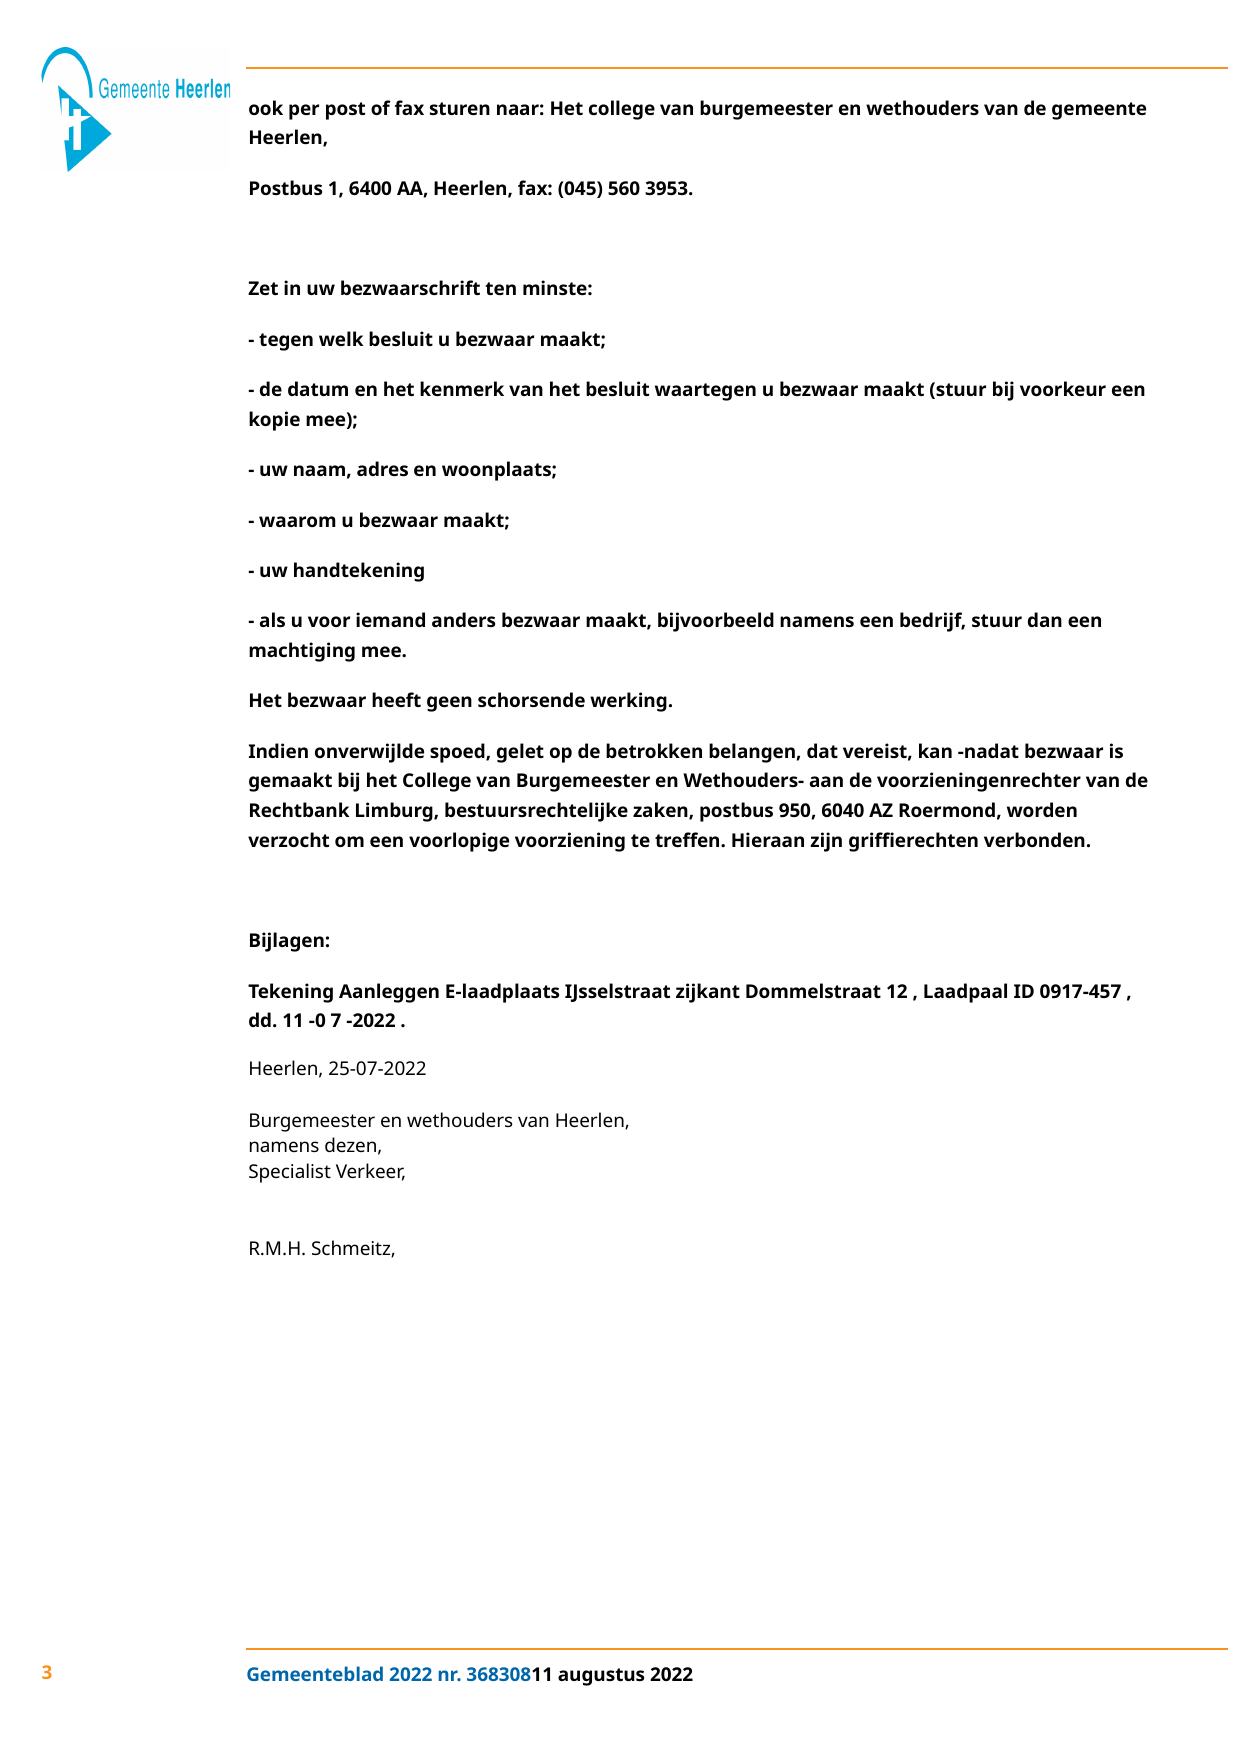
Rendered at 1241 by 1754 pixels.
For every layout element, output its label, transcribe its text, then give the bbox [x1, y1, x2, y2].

text Het bezwaar heeft geen schorsende werking. [248, 688, 1152, 713]
text - uw naam, adres en woonplaats; [248, 456, 1152, 482]
text - tegen welk besluit u bezwaar maakt; [248, 326, 1152, 352]
picture [41, 47, 59, 70]
text - de datum en het kenmerk van het besluit waartegen u bezwaar maakt (stuur bij voorkeur een kopie mee); [248, 376, 1152, 432]
text Bijlagen: [248, 928, 1152, 953]
text - uw handtekening [248, 557, 1152, 583]
text Heerlen, 25-07-2022 [248, 1056, 1152, 1081]
text namens dezen, [248, 1133, 1152, 1158]
text - als u voor iemand anders bezwaar maakt, bijvoorbeeld namens een bedrijf, stuur dan een machtiging mee. [248, 608, 1152, 663]
text Zet in uw bezwaarschrift ten minste: [248, 276, 1152, 301]
text - waarom u bezwaar maakt; [248, 507, 1152, 533]
text Tekening Aanleggen E-laadplaats IJsselstraat zijkant Dommelstraat 12 , Laadpaal ID 0917-457 , dd. 11 -0 7 -2022 . [248, 978, 1152, 1033]
text ook per post of fax sturen naar: Het college van burgemeester en wethouders van de gemeente Heerlen, [248, 95, 1152, 150]
text Indien onverwijlde spoed, gelet op de betrokken belangen, dat vereist, kan -nadat bezwaar is gemaakt bij het College van Burgemeester en Wethouders- aan de voorzieningenrechter van de Rechtbank Limburg, bestuursrechtelijke zaken, postbus 950, 6040 AZ Roermond, worden verzocht om een voorlopige voorziening te treffen. Hieraan zijn griffierechten verbonden. [248, 738, 1152, 853]
text Specialist Verkeer, [248, 1158, 1152, 1184]
picture [41, 47, 231, 172]
text Postbus 1, 6400 AA, Heerlen, fax: (045) 560 3953. [248, 175, 1152, 201]
text Burgemeester en wethouders van Heerlen, [248, 1107, 1152, 1133]
text R.M.H. Schmeitz, [248, 1236, 1152, 1261]
